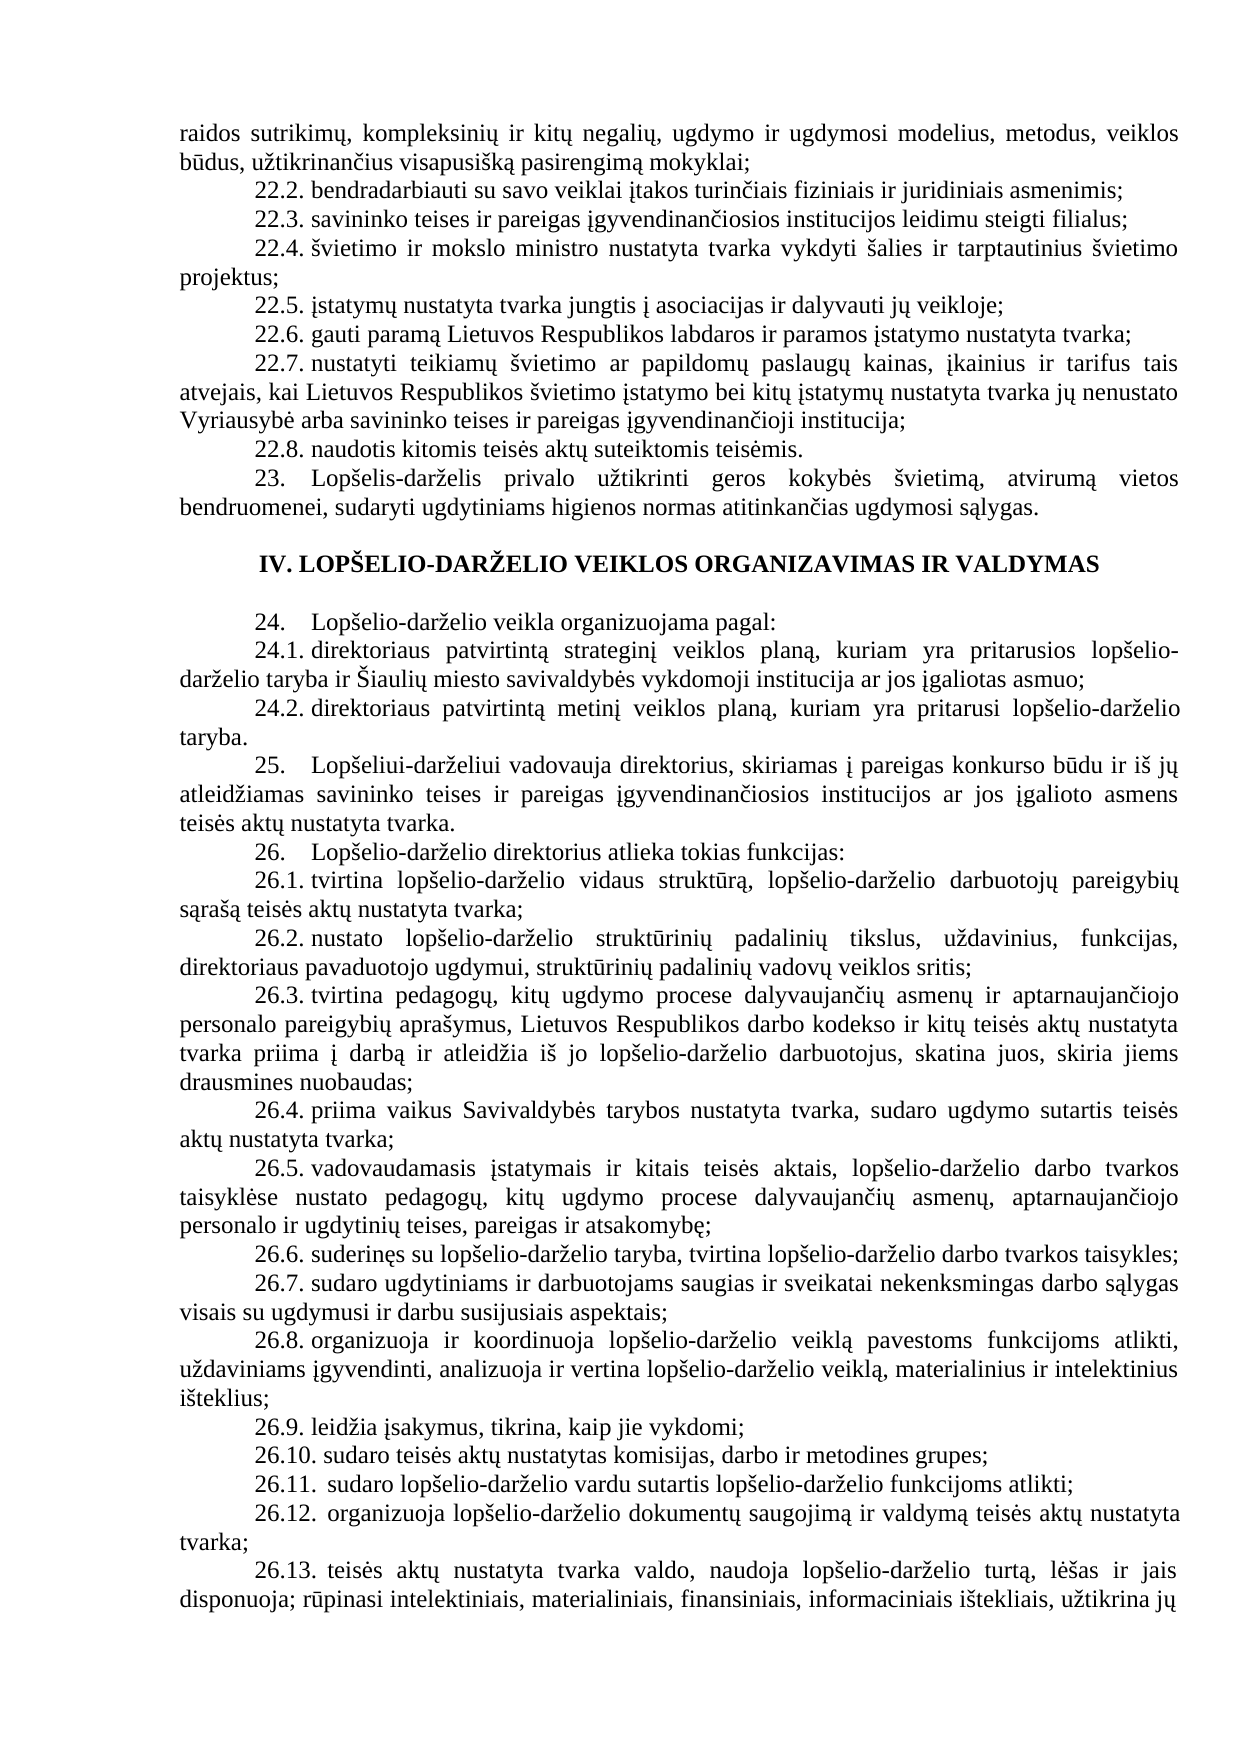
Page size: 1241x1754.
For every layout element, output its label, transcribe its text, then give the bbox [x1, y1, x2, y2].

text 26.8. organizuoja ir koordinuoja lopšelio-darželio veiklą pavestoms funkcijoms atlikti, uždaviniams įgyvendinti, analizuoja ir vertina lopšelio-darželio veiklą, materialinius ir intelektinius išteklius; [179, 1326, 1179, 1412]
text 26.13. teisės aktų nustatyta tvarka valdo, naudoja lopšelio-darželio turtą, lėšas ir jais disponuoja; rūpinasi intelektiniais, materialiniais, finansiniais, informaciniais ištekliais, užtikrina jų [179, 1556, 1177, 1613]
text 26.6. suderinęs su lopšelio-darželio taryba, tvirtina lopšelio-darželio darbo tvarkos taisykles; [179, 1239, 1181, 1268]
text 26.5. vadovaudamasis įstatymais ir kitais teisės aktais, lopšelio-darželio darbo tvarkos taisyklėse nustato pedagogų, kitų ugdymo procese dalyvaujančių asmenų, aptarnaujančiojo personalo ir ugdytinių teises, pareigas ir atsakomybę; [179, 1153, 1179, 1239]
text 26.1. tvirtina lopšelio-darželio vidaus struktūrą, lopšelio-darželio darbuotojų pareigybių sąrašą teisės aktų nustatyta tvarka; [179, 866, 1179, 923]
text 23. Lopšelis-darželis privalo užtikrinti geros kokybės švietimą, atvirumą vietos bendruomenei, sudaryti ugdytiniams higienos normas atitinkančias ugdymosi sąlygas. [179, 463, 1179, 521]
text 22.6. gauti paramą Lietuvos Respublikos labdaros ir paramos įstatymo nustatyta tvarka; [179, 319, 1181, 348]
text 22.3. savininko teises ir pareigas įgyvendinančiosios institucijos leidimu steigti filialus; [179, 204, 1181, 233]
text 22.8. naudotis kitomis teisės aktų suteiktomis teisėmis. [179, 434, 1181, 463]
text 22.4. švietimo ir mokslo ministro nustatyta tvarka vykdyti šalies ir tarptautinius švietimo projektus; [179, 233, 1179, 291]
text 22.5. įstatymų nustatyta tvarka jungtis į asociacijas ir dalyvauti jų veikloje; [179, 291, 1181, 319]
text 26.2. nustato lopšelio-darželio struktūrinių padalinių tikslus, uždavinius, funkcijas, direktoriaus pavaduotojo ugdymui, struktūrinių padalinių vadovų veiklos sritis; [179, 923, 1179, 981]
text 25. Lopšeliui-darželiui vadovauja direktorius, skiriamas į pareigas konkurso būdu ir iš jų atleidžiamas savininko teises ir pareigas įgyvendinančiosios institucijos ar jos įgalioto asmens teisės aktų nustatyta tvarka. [179, 751, 1179, 837]
text 24. Lopšelio-darželio veikla organizuojama pagal: [179, 607, 1181, 636]
text 26.12. organizuoja lopšelio-darželio dokumentų saugojimą ir valdymą teisės aktų nustatyta tvarka; [179, 1498, 1181, 1556]
text raidos sutrikimų, kompleksinių ir kitų negalių, ugdymo ir ugdymosi modelius, metodus, veiklos būdus, užtikrinančius visapusišką pasirengimą mokyklai; [179, 118, 1179, 176]
text 26.4. priima vaikus Savivaldybės tarybos nustatyta tvarka, sudaro ugdymo sutartis teisės aktų nustatyta tvarka; [179, 1096, 1179, 1153]
text 26.10. sudaro teisės aktų nustatytas komisijas, darbo ir metodines grupes; [179, 1441, 1181, 1469]
text IV. LOPŠELIO-DARŽELIO VEIKLOS ORGANIZAVIMAS IR VALDYMAS [177, 549, 1181, 578]
text 26.3. tvirtina pedagogų, kitų ugdymo procese dalyvaujančių asmenų ir aptarnaujančiojo personalo pareigybių aprašymus, Lietuvos Respublikos darbo kodekso ir kitų teisės aktų nustatyta tvarka priima į darbą ir atleidžia iš jo lopšelio-darželio darbuotojus, skatina juos, skiria jiems drausmines nuobaudas; [179, 981, 1179, 1096]
text 24.1. direktoriaus patvirtintą strateginį veiklos planą, kuriam yra pritarusios lopšelio- darželio taryba ir Šiaulių miesto savivaldybės vykdomoji institucija ar jos įgaliotas asmuo; [179, 636, 1179, 693]
text 26.11. sudaro lopšelio-darželio vardu sutartis lopšelio-darželio funkcijoms atlikti; [179, 1469, 1181, 1498]
text 22.7. nustatyti teikiamų švietimo ar papildomų paslaugų kainas, įkainius ir tarifus tais atvejais, kai Lietuvos Respublikos švietimo įstatymo bei kitų įstatymų nustatyta tvarka jų nenustato Vyriausybė arba savininko teises ir pareigas įgyvendinančioji institucija; [179, 348, 1179, 434]
text 22.2. bendradarbiauti su savo veiklai įtakos turinčiais fiziniais ir juridiniais asmenimis; [179, 176, 1181, 204]
text 26.9. leidžia įsakymus, tikrina, kaip jie vykdomi; [179, 1412, 1181, 1441]
text 24.2. direktoriaus patvirtintą metinį veiklos planą, kuriam yra pritarusi lopšelio-darželio taryba. [179, 693, 1181, 751]
text 26. Lopšelio-darželio direktorius atlieka tokias funkcijas: [179, 837, 1181, 866]
text 26.7. sudaro ugdytiniams ir darbuotojams saugias ir sveikatai nekenksmingas darbo sąlygas visais su ugdymusi ir darbu susijusiais aspektais; [179, 1268, 1179, 1326]
